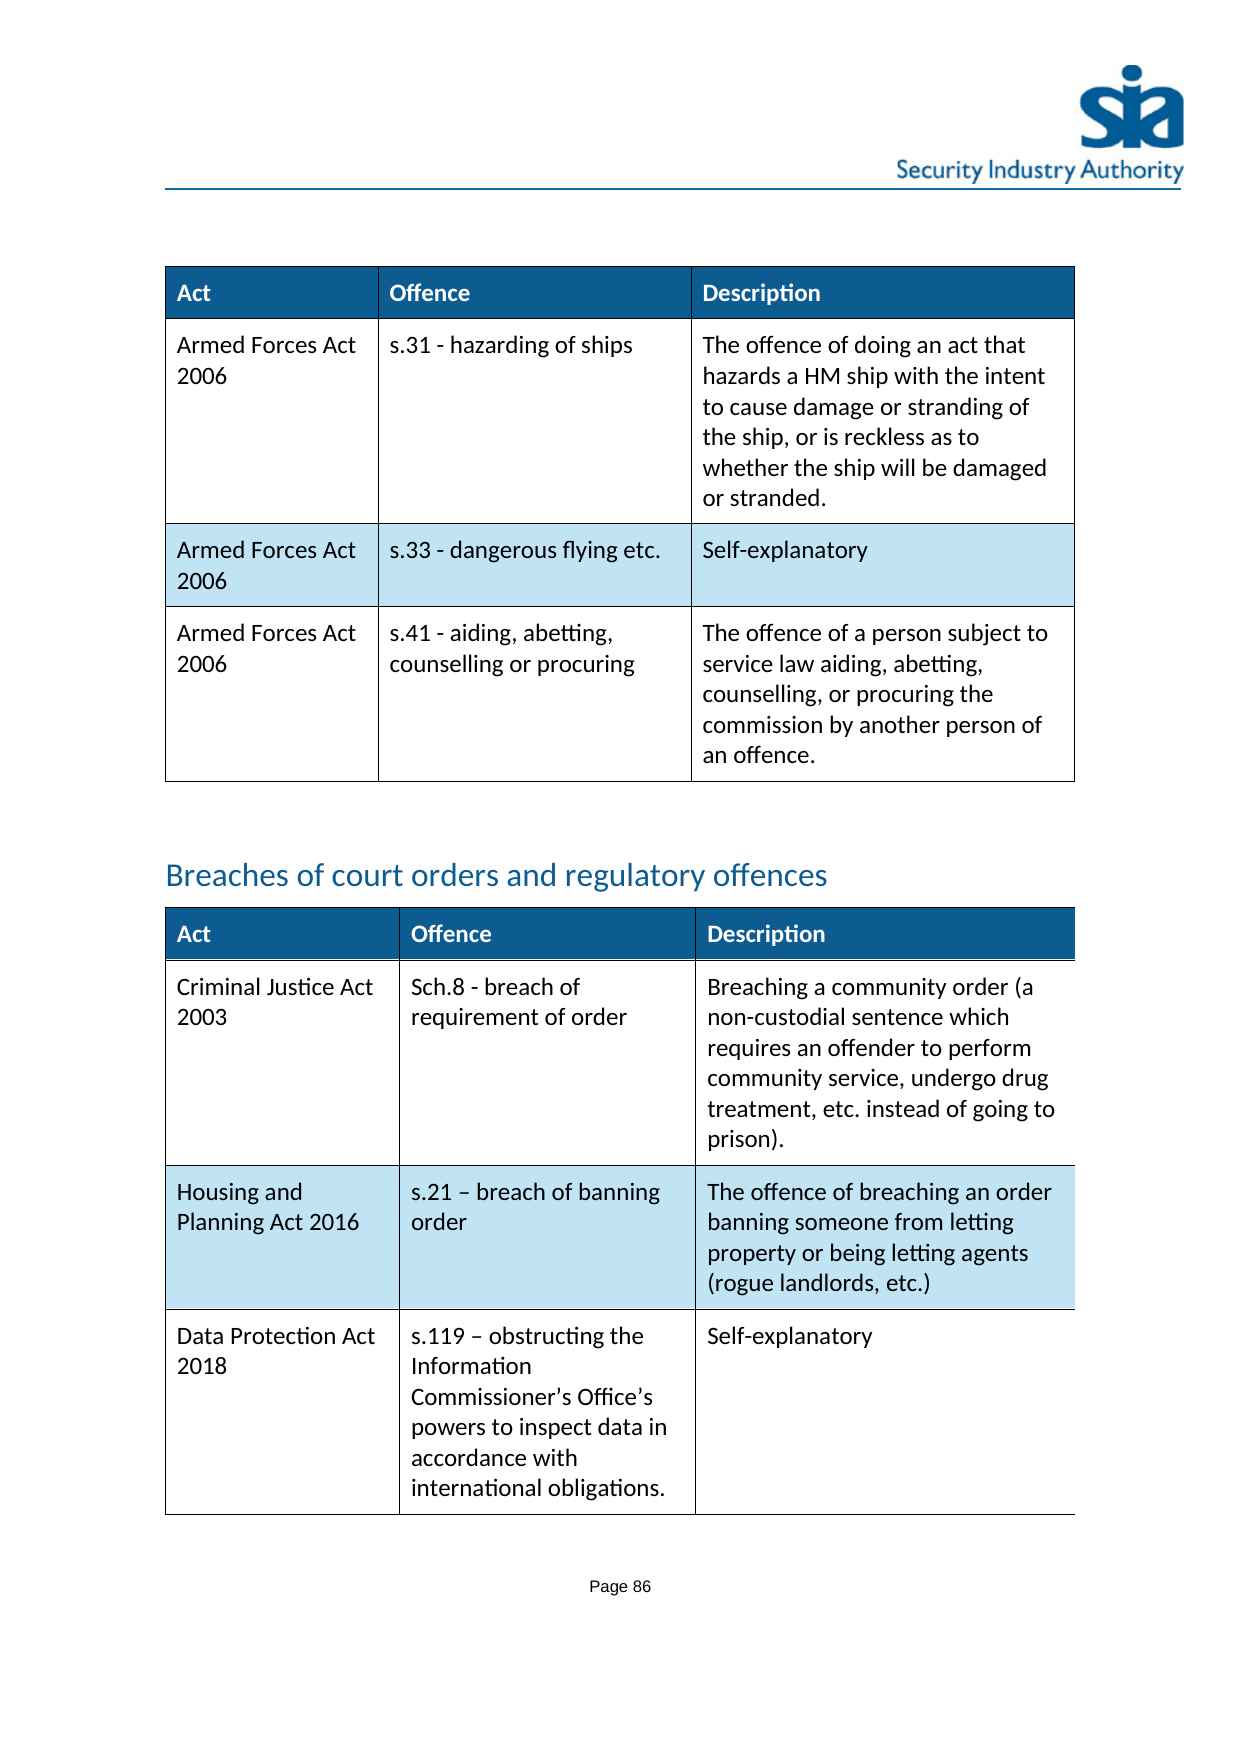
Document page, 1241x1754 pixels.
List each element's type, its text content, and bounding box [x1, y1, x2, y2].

table_cell The offence of a person subject to service law aiding, abetting, counselling, or procuring the commission by another person of an offence. [692, 607, 1074, 781]
table_cell Sch.8 - breach of requirement of order [400, 961, 695, 1164]
table_cell The offence of doing an act that hazards a HM ship with the intent to cause damage or stranding of the ship, or is reckless as to whether the ship will be damaged or stranded. [692, 319, 1074, 523]
table_cell Self-explanatory [692, 524, 1074, 606]
table_cell Breaching a community order (a non-custodial sentence which requires an offender to perform community service, undergo drug treatment, etc. instead of going to prison). [696, 961, 1075, 1164]
table_cell Data Protection Act 2018 [166, 1310, 399, 1513]
table_header Act [166, 908, 399, 959]
table_header Offence [379, 267, 691, 318]
table_cell Housing and Planning Act 2016 [166, 1166, 399, 1308]
table_cell Armed Forces Act 2006 [166, 607, 378, 781]
subtitle Breaches of court orders and regulatory offences [165, 854, 1075, 894]
table_cell s.33 - dangerous flying etc. [379, 524, 691, 606]
table_cell Armed Forces Act 2006 [166, 524, 378, 606]
table_cell s.41 - aiding, abetting, counselling or procuring [379, 607, 691, 781]
table_header Offence [400, 908, 695, 959]
table_cell Criminal Justice Act 2003 [166, 961, 399, 1164]
table_cell s.119 – obstructing the Information Commissioner’s Office’s powers to inspect data in accordance with international obligations. [400, 1310, 695, 1513]
table_cell The offence of breaching an order banning someone from letting property or being letting agents (rogue landlords, etc.) [696, 1166, 1075, 1308]
table_cell s.21 – breach of banning order [400, 1166, 695, 1308]
table_header Act [166, 267, 378, 318]
table_header Description [696, 908, 1075, 959]
table_cell Self-explanatory [696, 1310, 1075, 1513]
table_cell s.31 - hazarding of ships [379, 319, 691, 523]
table_cell Armed Forces Act 2006 [166, 319, 378, 523]
table_header Description [692, 267, 1074, 318]
